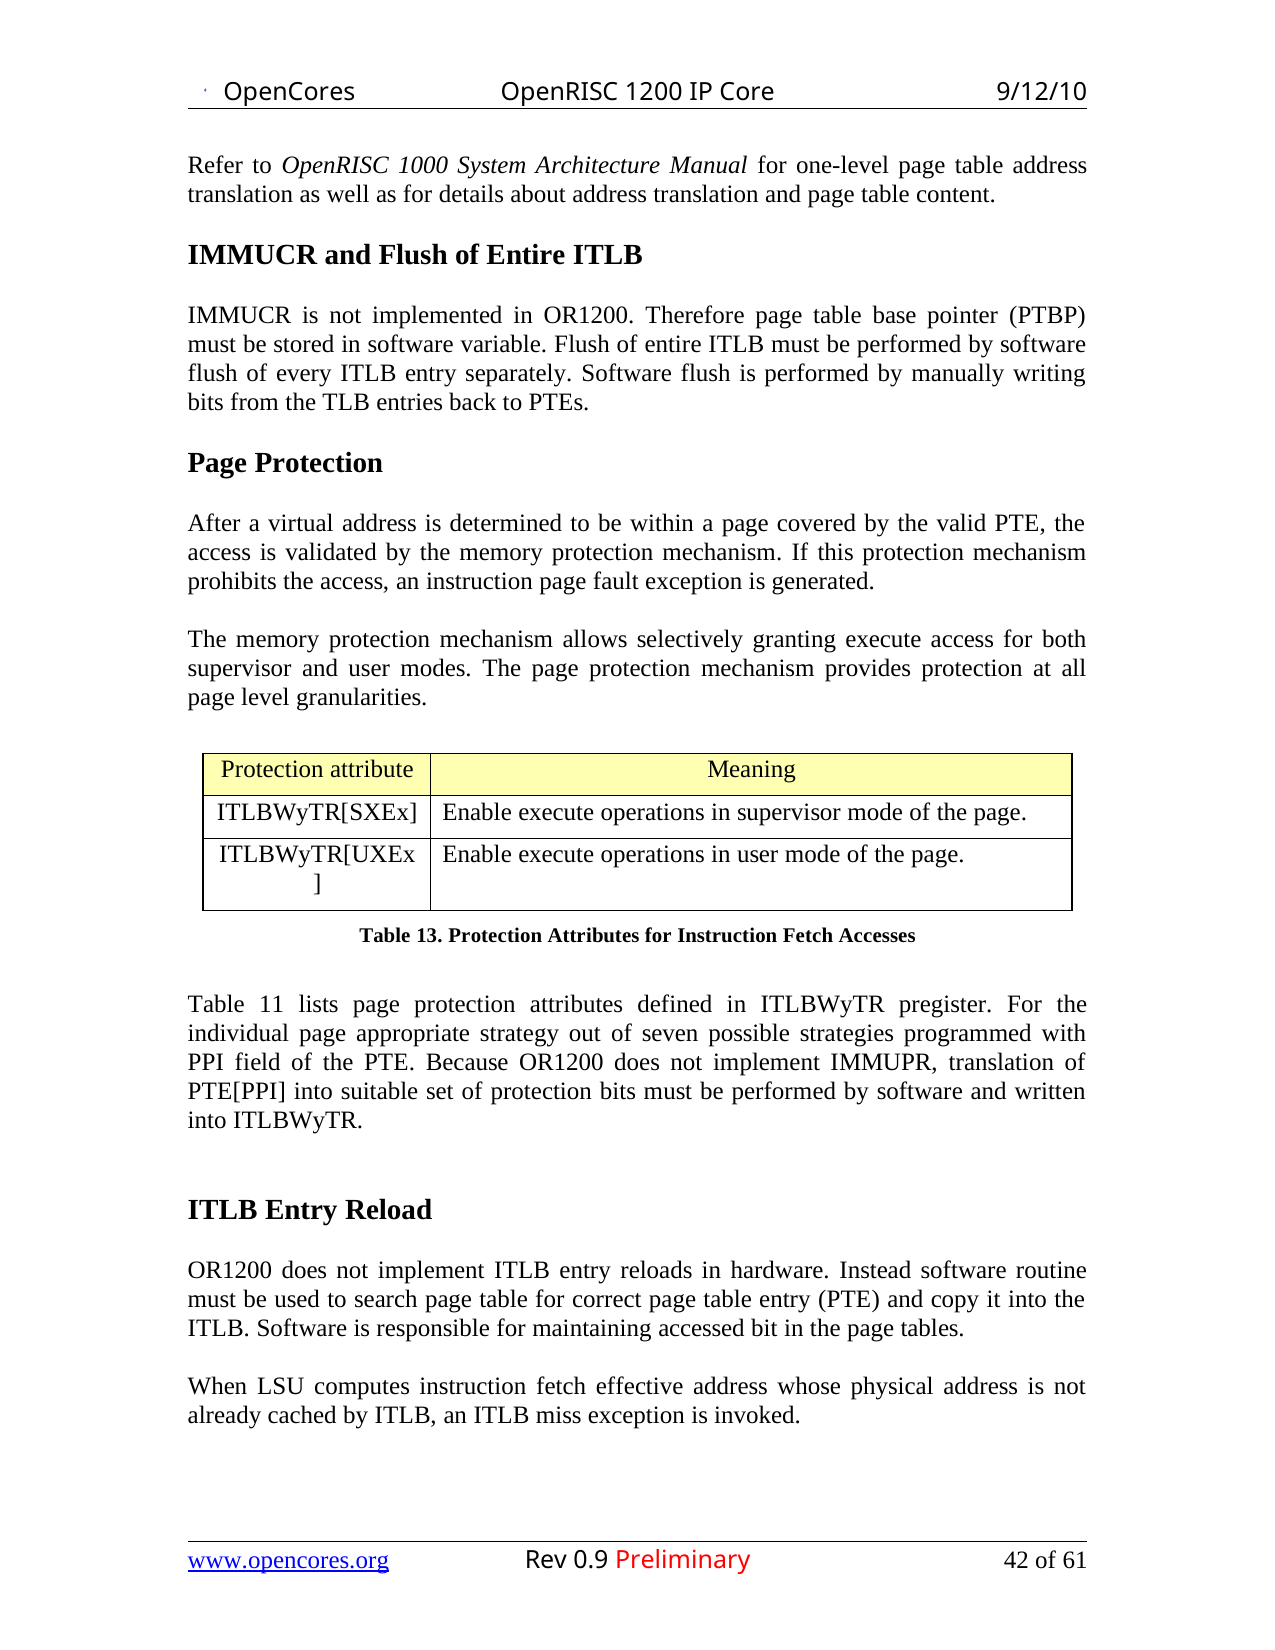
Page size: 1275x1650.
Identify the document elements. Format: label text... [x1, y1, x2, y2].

text OR1200 does not implement ITLB entry reloads in hardware. Instead software routine must be used to search page table for correct page table entry (PTE) and copy it into the ITLB. Software is responsible for maintaining accessed bit in the page tables. [187, 1255, 1087, 1342]
text When LSU computes instruction fetch effective address whose physical address is not already cached by ITLB, an ITLB miss exception is invoked. [187, 1371, 1087, 1429]
subtitle ITLB Entry Reload [187, 1192, 1087, 1226]
table_cell Enable execute operations in user mode of the page. [431, 839, 1071, 909]
text After a virtual address is determined to be within a page covered by the valid PTE, the access is validated by the memory protection mechanism. If this protection mechanism prohibits the access, an instruction page fault exception is generated. [187, 508, 1087, 595]
text Table 11 lists page protection attributes defined in ITLBWyTR pregister. For the individual page appropriate strategy out of seven possible strategies programmed with PPI field of the PTE. Because OR1200 does not implement IMMUPR, translation of PTE[PPI] into suitable set of protection bits must be performed by software and written into ITLBWyTR. [187, 989, 1087, 1134]
subtitle Page Protection [187, 445, 1087, 479]
table_header Protection attribute [204, 754, 430, 795]
text Table 13. Protection Attributes for Instruction Fetch Accesses [187, 923, 1087, 947]
subtitle IMMUCR and Flush of Entire ITLB [187, 237, 1087, 271]
text IMMUCR is not implemented in OR1200. Therefore page table base pointer (PTBP) must be stored in software variable. Flush of entire ITLB must be performed by software flush of every ITLB entry separately. Software flush is performed by manually writing bits from the TLB entries back to PTEs. [187, 300, 1087, 416]
text Refer to OpenRISC 1000 System Architecture Manual for one-level page table address translation as well as for details about address translation and page table content. [187, 150, 1087, 208]
table_cell Enable execute operations in supervisor mode of the page. [431, 796, 1071, 838]
text The memory protection mechanism allows selectively granting execute access for both supervisor and user modes. The page protection mechanism provides protection at all page level granularities. [187, 624, 1087, 711]
table_cell ITLBWyTR[SXEx] [204, 796, 430, 838]
table_cell ITLBWyTR[UXEx] [204, 839, 430, 909]
table_header Meaning [431, 754, 1071, 795]
